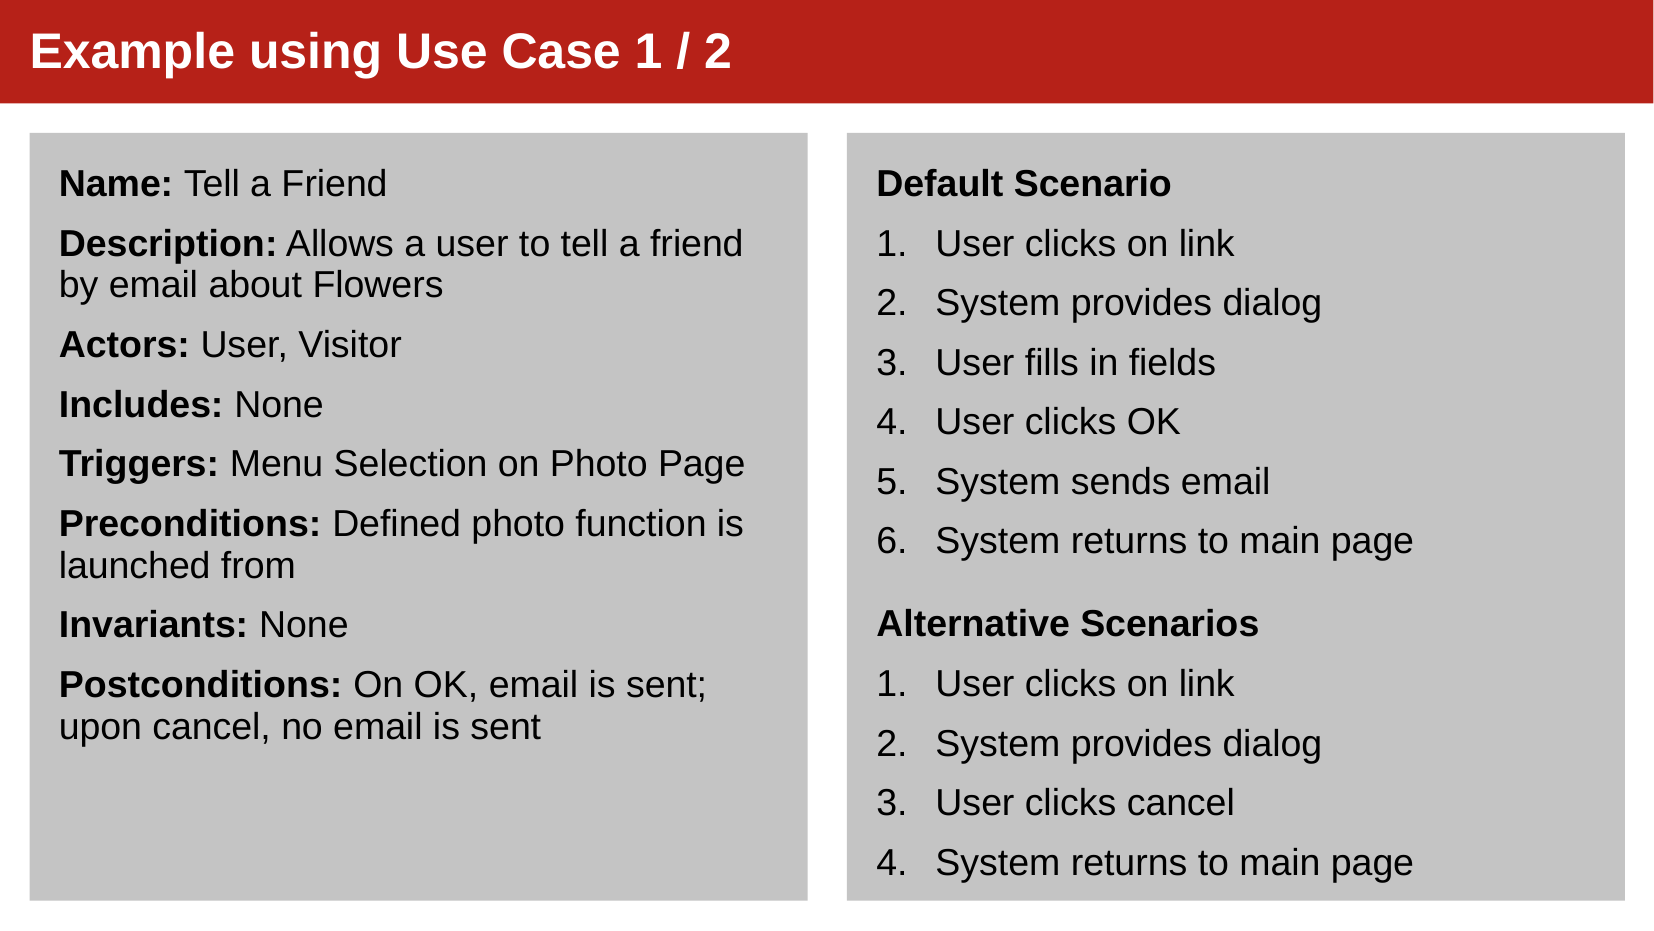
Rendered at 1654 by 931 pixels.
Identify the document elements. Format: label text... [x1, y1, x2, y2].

list Default Scenario 1. User clicks on link 2. System provides dialog 3. User fills in fields 4. User clicks OK 5. System sends email 6. System returns to main page Alternative Scenarios 1. User clicks on link 2. System provides dialog 3. User clicks cancel 4. System returns to main page [846, 132, 1625, 901]
title Example using Use Case 1 / 2 [0, 0, 1654, 104]
list Name: Tell a Friend Description: Allows a user to tell a friend by email about Flowers Actors: User, Visitor Includes: None Triggers: Menu Selection on Photo Page Preconditions: Defined photo function is launched from Invariants: None Postconditions: On OK, email is sent; upon cancel, no email is sent [29, 132, 808, 901]
